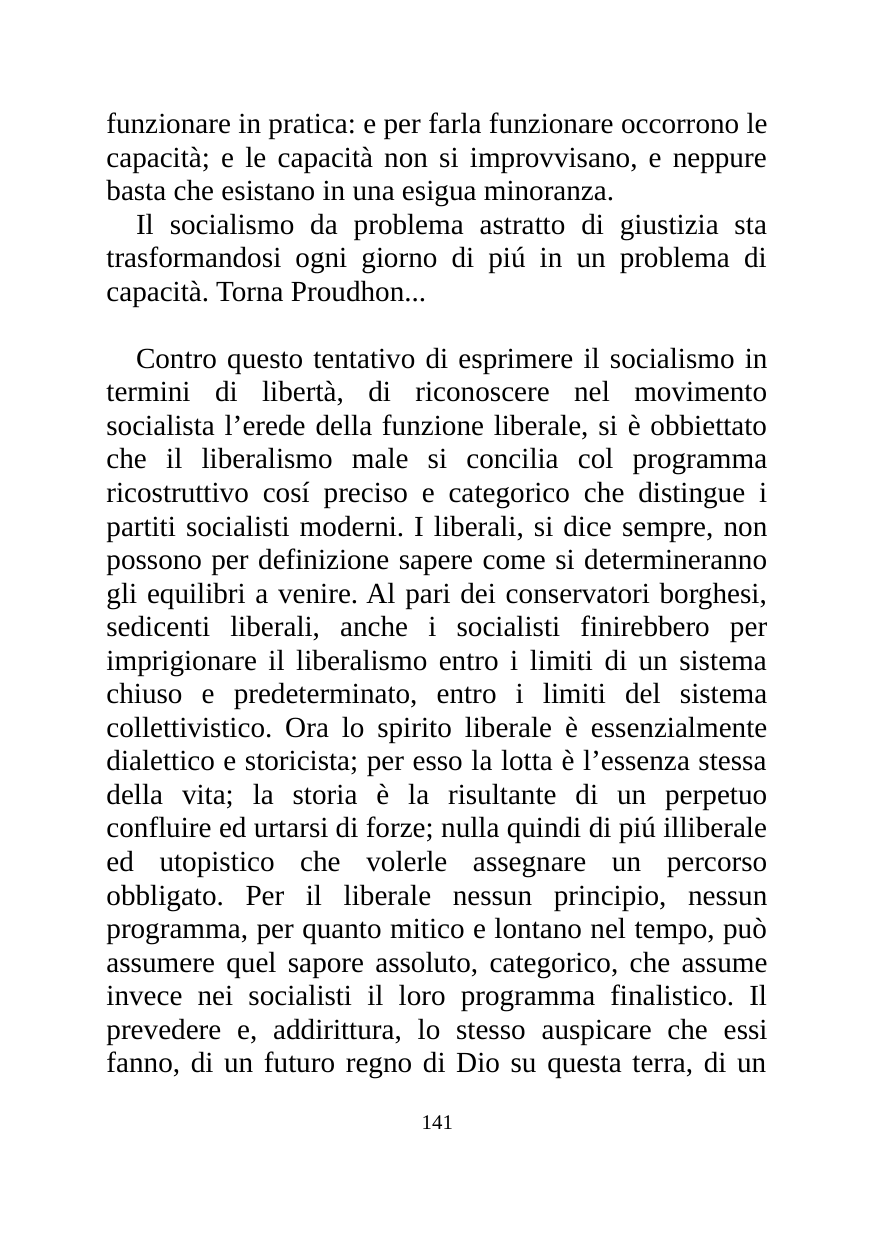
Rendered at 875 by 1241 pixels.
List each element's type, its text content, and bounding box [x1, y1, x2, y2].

text funzionare in pratica: e per farla funzionare occorrono le capacità; e le capacità non si improvvisano, e neppure basta che esistano in una esigua minoranza. [106, 106, 768, 207]
text Il socialismo da problema astratto di giustizia sta trasformandosi ogni giorno di piú in un problema di capacità. Torna Proudhon... [106, 207, 768, 307]
text Contro questo tentativo di esprimere il socialismo in termini di libertà, di riconoscere nel movimento socialista l’erede della funzione liberale, si è obbiettato che il liberalismo male si concilia col programma ricostruttivo cosí preciso e categorico che distingue i partiti socialisti moderni. I liberali, si dice sempre, non possono per definizione sapere come si determineranno gli equilibri a venire. Al pari dei conservatori borghesi, sedicenti liberali, anche i socialisti finirebbero per imprigionare il liberalismo entro i limiti di un sistema chiuso e predeterminato, entro i limiti del sistema collettivistico. Ora lo spirito liberale è essenzialmente dialettico e storicista; per esso la lotta è l’essenza stessa della vita; la storia è la risultante di un perpetuo confluire ed urtarsi di forze; nulla quindi di piú illiberale ed utopistico che volerle assegnare un percorso obbligato. Per il liberale nessun principio, nessun programma, per quanto mitico e lontano nel tempo, può assumere quel sapore assoluto, categorico, che assume invece nei socialisti il loro programma finalistico. Il prevedere e, addirittura, lo stesso auspicare che essi fanno, di un futuro regno di Dio su questa terra, di un [106, 341, 768, 1079]
